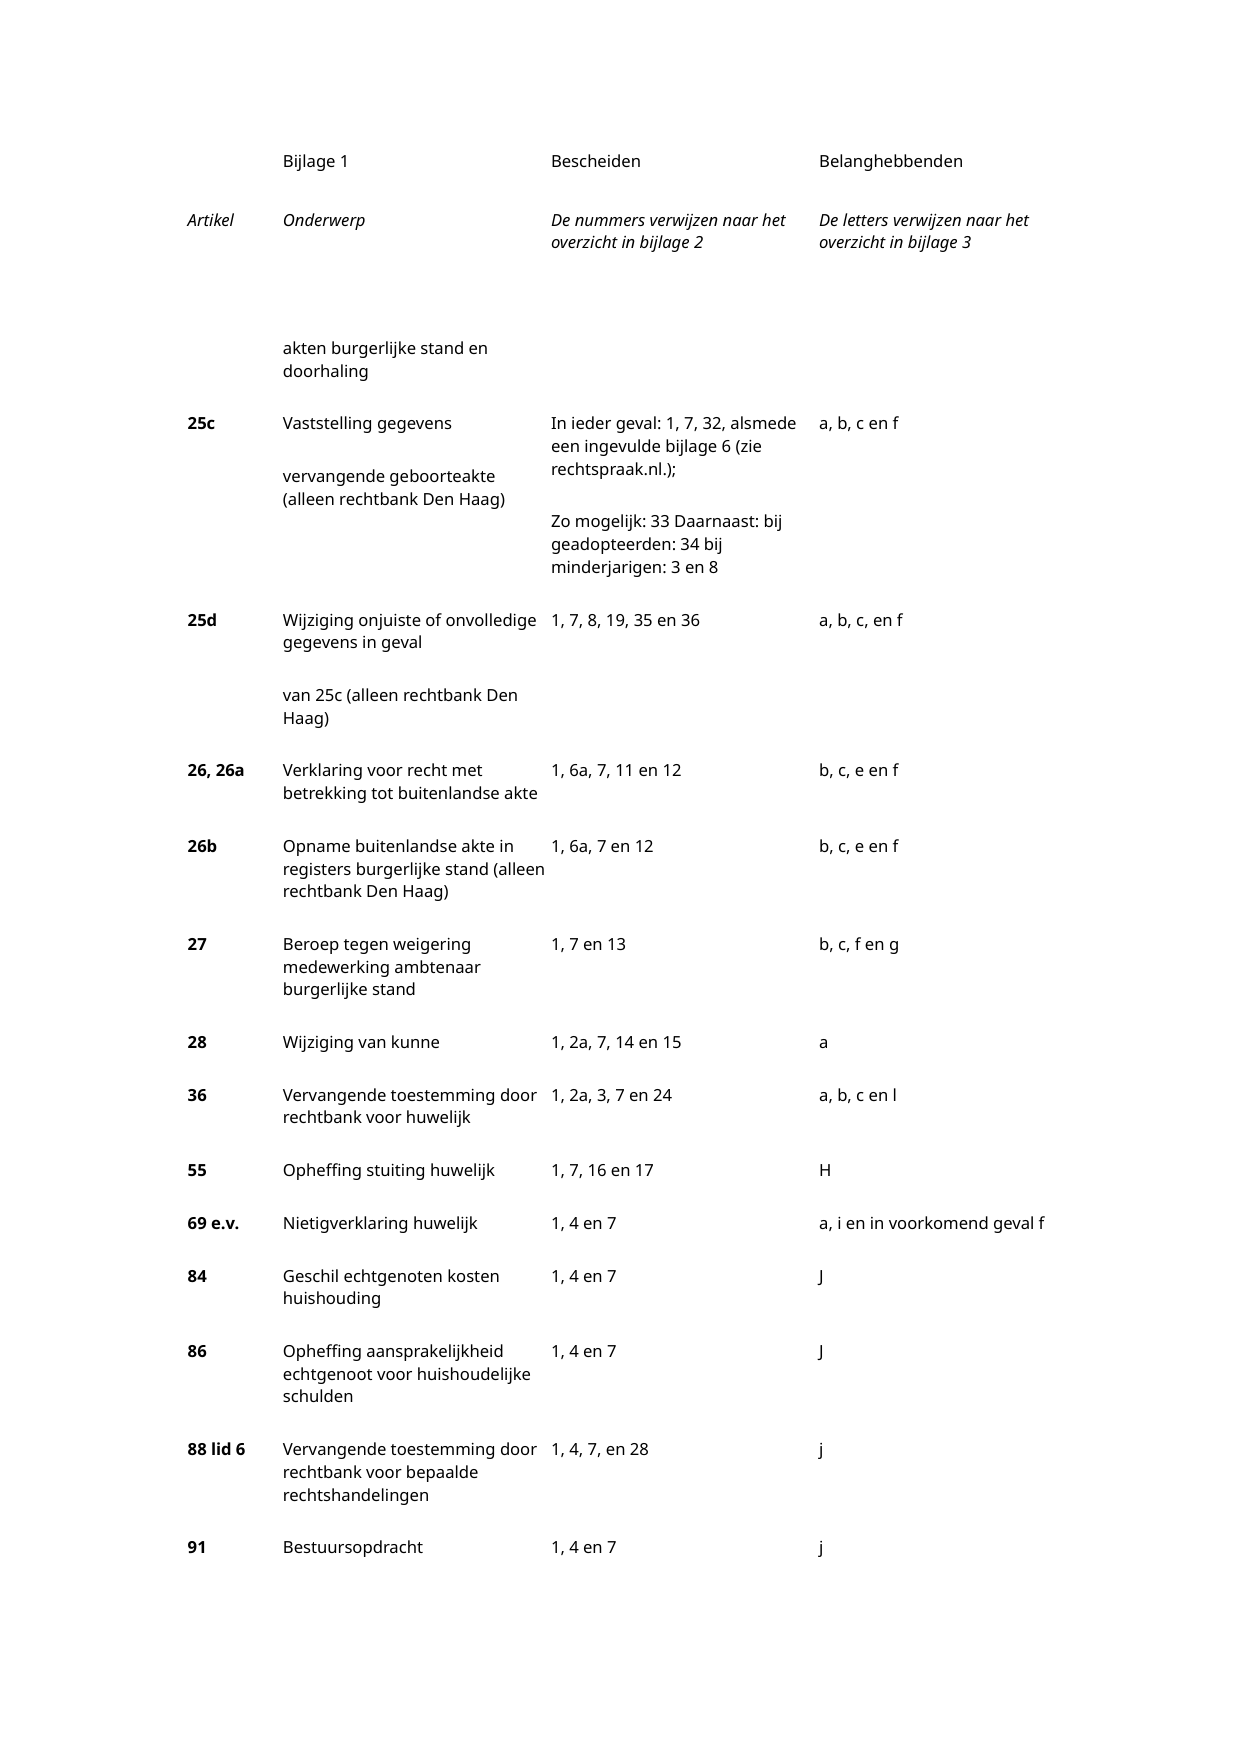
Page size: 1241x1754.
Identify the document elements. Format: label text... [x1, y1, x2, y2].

table_cell Beroep tegen weigering medewerking ambtenaar burgerlijke stand [283, 933, 551, 1031]
table_cell Bestuursopdracht [283, 1536, 551, 1589]
table_cell 69 e.v. [188, 1212, 283, 1264]
table_cell 25d [188, 608, 283, 759]
table_cell 1, 4, 7, en 28 [551, 1438, 819, 1536]
table_cell Opname buitenlandse akte in registers burgerlijke stand (alleen rechtbank Den Haag) [283, 835, 551, 933]
table_cell j [819, 1536, 1053, 1589]
table_cell 84 [188, 1264, 283, 1340]
table_cell 1, 2a, 7, 14 en 15 [551, 1031, 819, 1083]
table_cell 91 [188, 1536, 283, 1589]
table_cell Opheffing stuiting huwelijk [283, 1159, 551, 1212]
table_cell b, c, f en g [819, 933, 1053, 1031]
table_cell Artikel [188, 209, 283, 284]
table_cell 26b [188, 835, 283, 933]
table_cell In ieder geval: 1, 7, 32, alsmede een ingevulde bijlage 6 (zie rechtspraak.nl.); Zo mogelijk: 33 Daarnaast: bij geadopteerden: 34 bij minderjarigen: 3 en 8 [551, 412, 819, 608]
table_cell [819, 284, 1053, 412]
table_cell H [819, 1159, 1053, 1212]
table_cell 27 [188, 933, 283, 1031]
table_cell Vaststelling gegevens vervangende geboorteakte (alleen rechtbank Den Haag) [283, 412, 551, 608]
table_cell J [819, 1340, 1053, 1438]
table_cell 28 [188, 1031, 283, 1083]
table_cell 1, 7, 16 en 17 [551, 1159, 819, 1212]
table_cell Vervangende toestemming door rechtbank voor huwelijk [283, 1084, 551, 1159]
table_cell De letters verwijzen naar het overzicht in bijlage 3 [819, 209, 1053, 284]
table_header Belanghebbenden [819, 150, 1053, 208]
table_header Bijlage 1 [283, 150, 551, 208]
table_cell akten burgerlijke stand en doorhaling [283, 284, 551, 412]
table_cell 88 lid 6 [188, 1438, 283, 1536]
table_cell [188, 284, 283, 412]
table_cell De nummers verwijzen naar het overzicht in bijlage 2 [551, 209, 819, 284]
table_cell Opheffing aansprakelijkheid echtgenoot voor huishoudelijke schulden [283, 1340, 551, 1438]
table_cell 1, 4 en 7 [551, 1264, 819, 1340]
table_cell 25c [188, 412, 283, 608]
table_cell 1, 7, 8, 19, 35 en 36 [551, 608, 819, 759]
table_cell a, i en in voorkomend geval f [819, 1212, 1053, 1264]
table_cell J [819, 1264, 1053, 1340]
table_cell 1, 4 en 7 [551, 1340, 819, 1438]
table_header Bescheiden [551, 150, 819, 208]
table_cell 36 [188, 1084, 283, 1159]
table_cell Geschil echtgenoten kosten huishouding [283, 1264, 551, 1340]
table_cell Nietigverklaring huwelijk [283, 1212, 551, 1264]
table_cell 1, 6a, 7 en 12 [551, 835, 819, 933]
table_cell a, b, c, en f [819, 608, 1053, 759]
table_cell Onderwerp [283, 209, 551, 284]
table_cell a [819, 1031, 1053, 1083]
table_cell 1, 4 en 7 [551, 1212, 819, 1264]
table_cell b, c, e en f [819, 759, 1053, 834]
table_cell b, c, e en f [819, 835, 1053, 933]
table_cell a, b, c en f [819, 412, 1053, 608]
table_cell 26, 26a [188, 759, 283, 834]
table_cell [551, 284, 819, 412]
table_cell 1, 7 en 13 [551, 933, 819, 1031]
table_header [188, 150, 283, 208]
table_cell 1, 4 en 7 [551, 1536, 819, 1589]
table_cell 1, 2a, 3, 7 en 24 [551, 1084, 819, 1159]
table_cell Wijziging onjuiste of onvolledige gegevens in geval van 25c (alleen rechtbank Den Haag) [283, 608, 551, 759]
table_cell 1, 6a, 7, 11 en 12 [551, 759, 819, 834]
table_cell Vervangende toestemming door rechtbank voor bepaalde rechtshandelingen [283, 1438, 551, 1536]
table_cell 86 [188, 1340, 283, 1438]
table_cell 55 [188, 1159, 283, 1212]
table_cell Verklaring voor recht met betrekking tot buitenlandse akte [283, 759, 551, 834]
table_cell j [819, 1438, 1053, 1536]
table_cell a, b, c en l [819, 1084, 1053, 1159]
table_cell Wijziging van kunne [283, 1031, 551, 1083]
